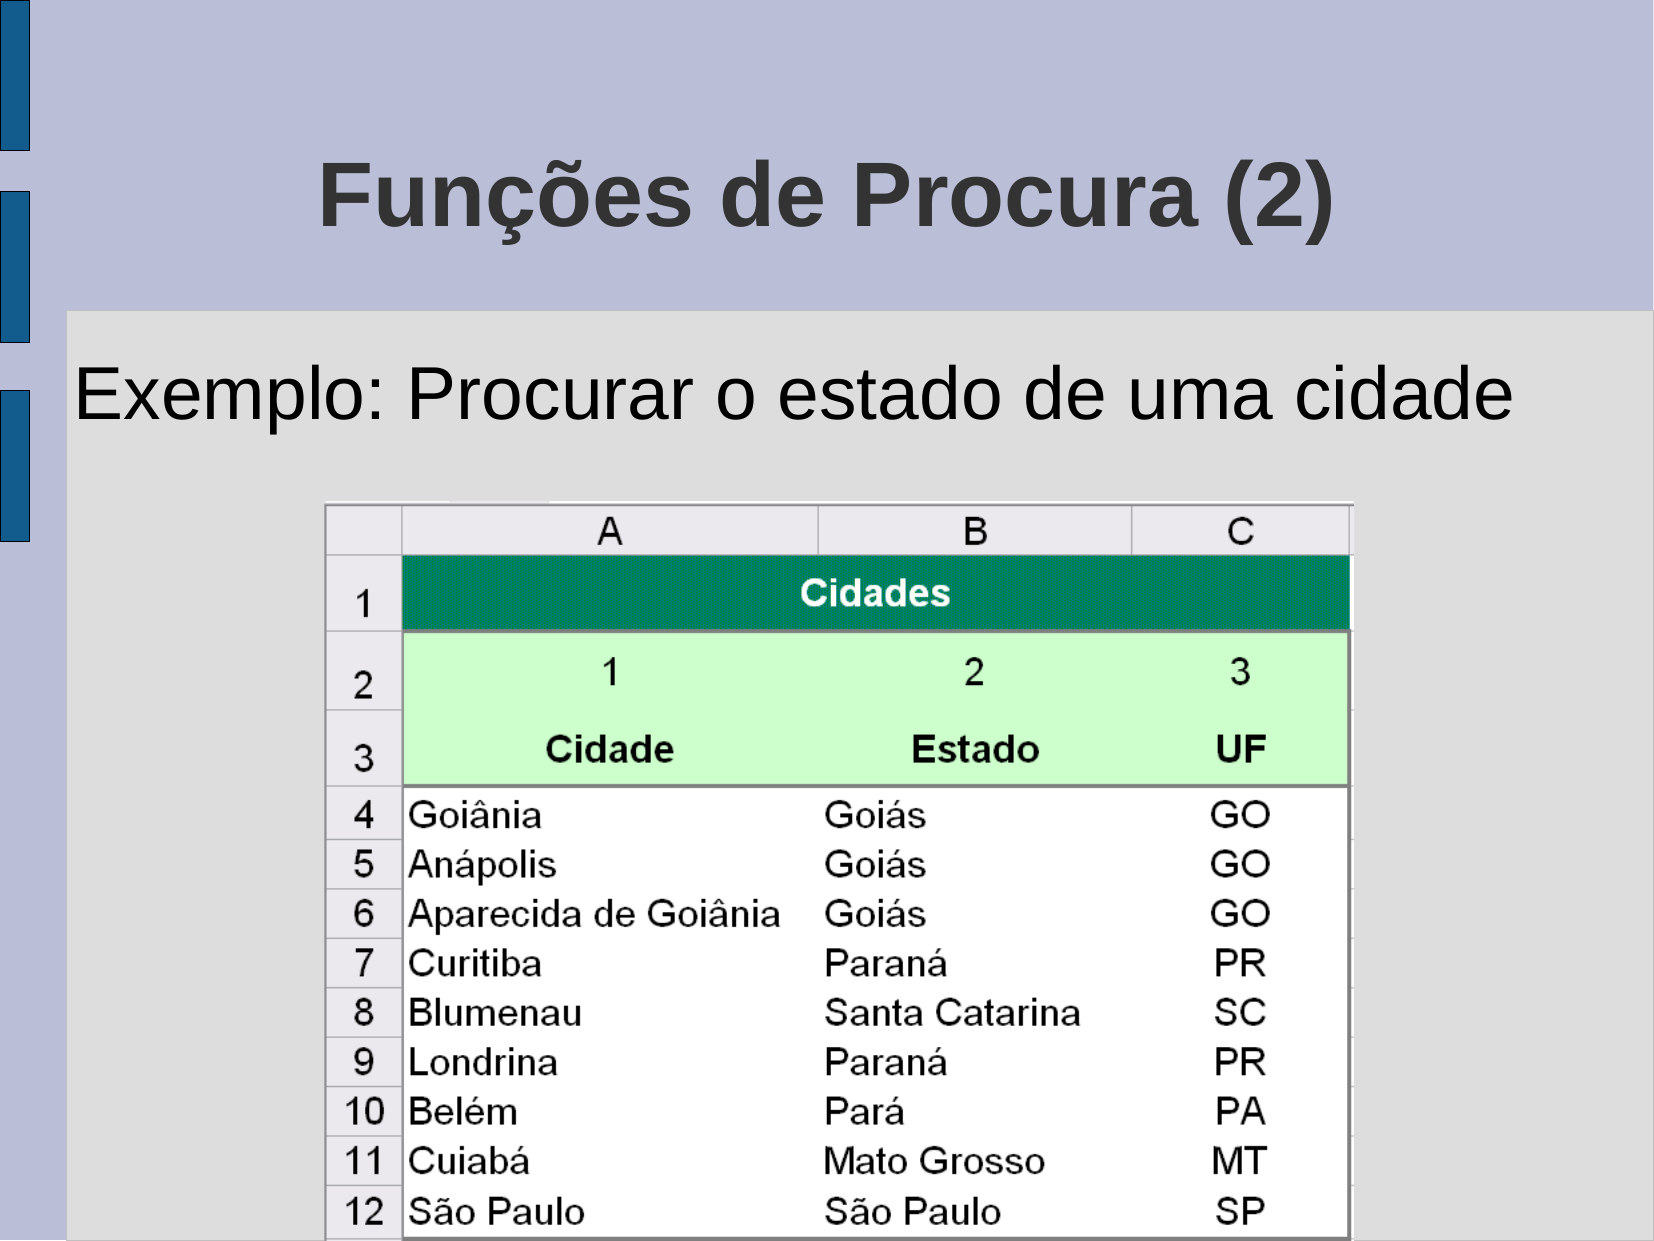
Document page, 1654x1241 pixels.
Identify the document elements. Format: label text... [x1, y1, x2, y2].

picture [324, 501, 1354, 1241]
text_box Exemplo: Procurar o estado de uma cidade [59, 344, 1625, 443]
title Funções de Procura (2) [121, 91, 1534, 299]
